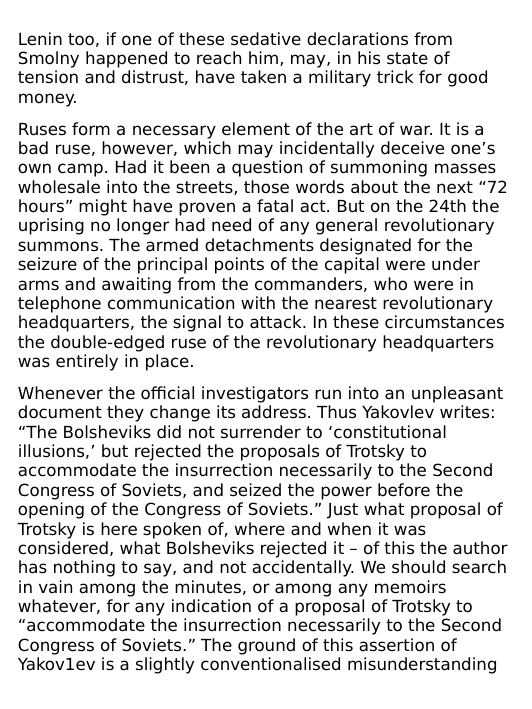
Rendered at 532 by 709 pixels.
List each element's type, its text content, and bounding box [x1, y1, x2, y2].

text Lenin too, if one of these sedative declarations from Smolny happened to reach him, may, in his state of tension and distrust, have taken a military trick for good money. [18, 29, 514, 107]
text Whenever the official investigators run into an unpleasant document they change its address. Thus Yakovlev writes: “The Bolsheviks did not surrender to ‘constitutional illusions,’ but rejected the proposals of Trotsky to accommodate the insurrection necessarily to the Second Congress of Soviets, and seized the power before the opening of the Congress of Soviets.” Just what proposal of Trotsky is here spoken of, where and when it was considered, what Bolsheviks rejected it – of this the author has nothing to say, and not accidentally. We should search in vain among the minutes, or among any memoirs whatever, for any indication of a proposal of Trotsky to “accommodate the insurrection necessarily to the Second Congress of Soviets.” The ground of this assertion of Yakov1ev is a slightly conventionalised misunderstanding [18, 384, 514, 674]
text Ruses form a necessary element of the art of war. It is a bad ruse, however, which may incidentally deceive one’s own camp. Had it been a question of summoning masses wholesale into the streets, those words about the next “72 hours” might have proven a fatal act. But on the 24th the uprising no longer had need of any general revolutionary summons. The armed detachments designated for the seizure of the principal points of the capital were under arms and awaiting from the commanders, who were in telephone communication with the nearest revolutionary headquarters, the signal to attack. In these circumstances the double-edged ruse of the revolutionary headquarters was entirely in place. [18, 119, 514, 371]
